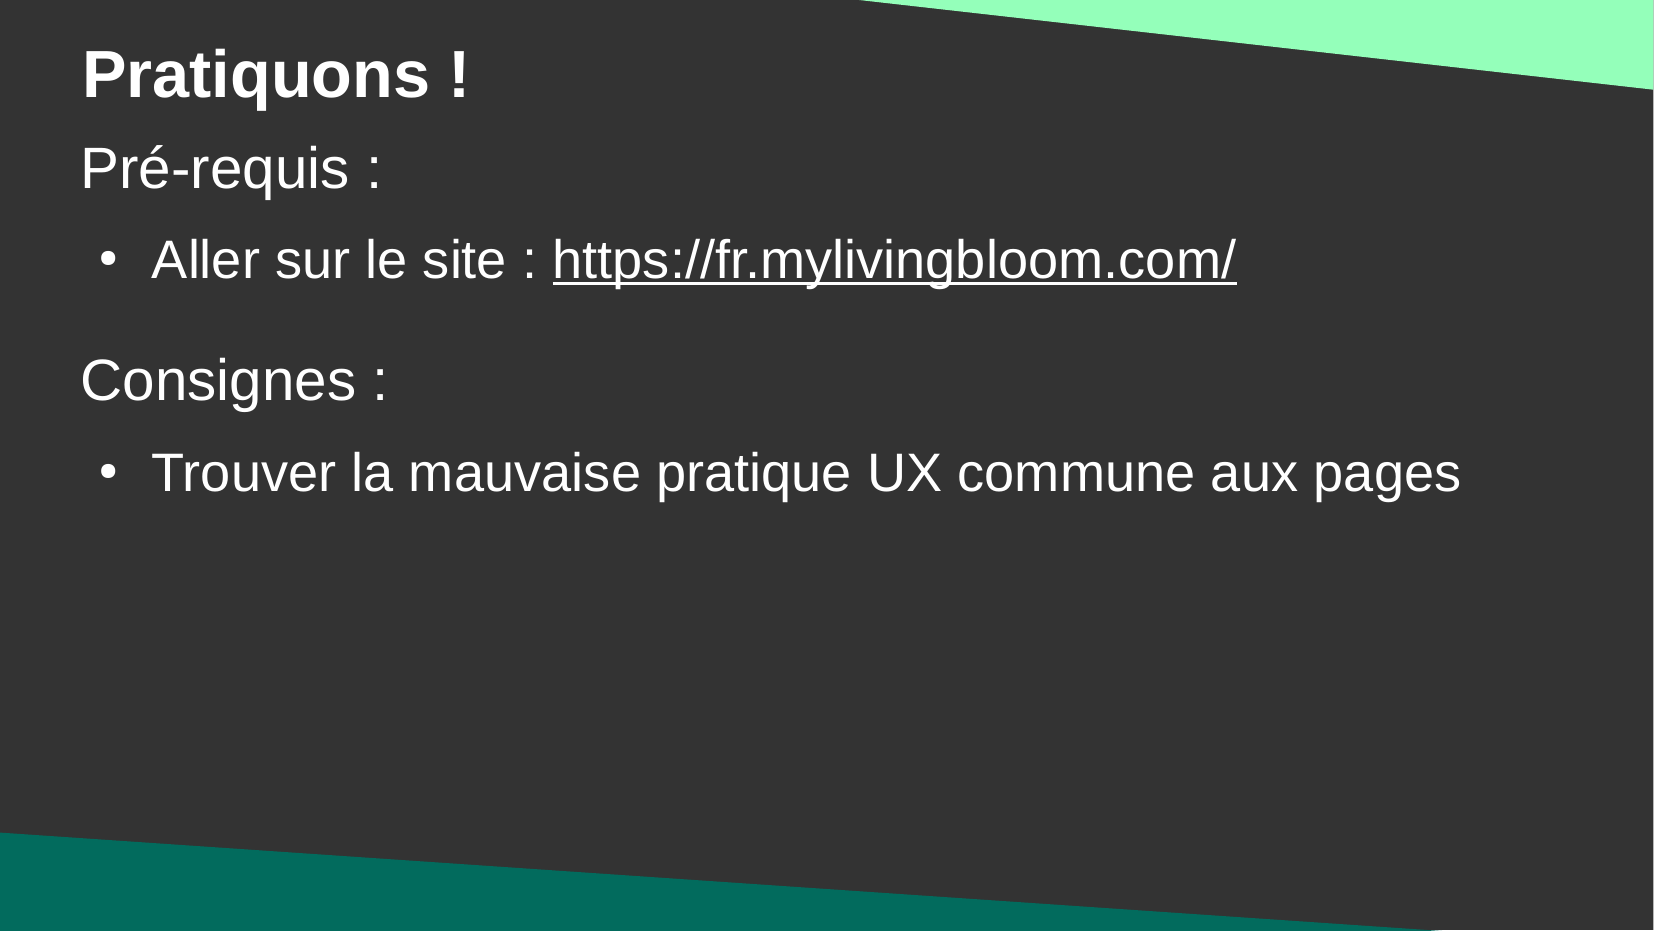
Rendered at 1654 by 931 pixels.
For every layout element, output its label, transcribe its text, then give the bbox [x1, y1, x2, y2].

title Pratiquons ! [82, 37, 1571, 114]
list Consignes : Trouver la mauvaise pratique UX commune aux pages [80, 348, 1620, 508]
list Pré-requis : Aller sur le site : https://fr.mylivingbloom.com/ [80, 135, 1620, 308]
text_box [859, 0, 1654, 90]
